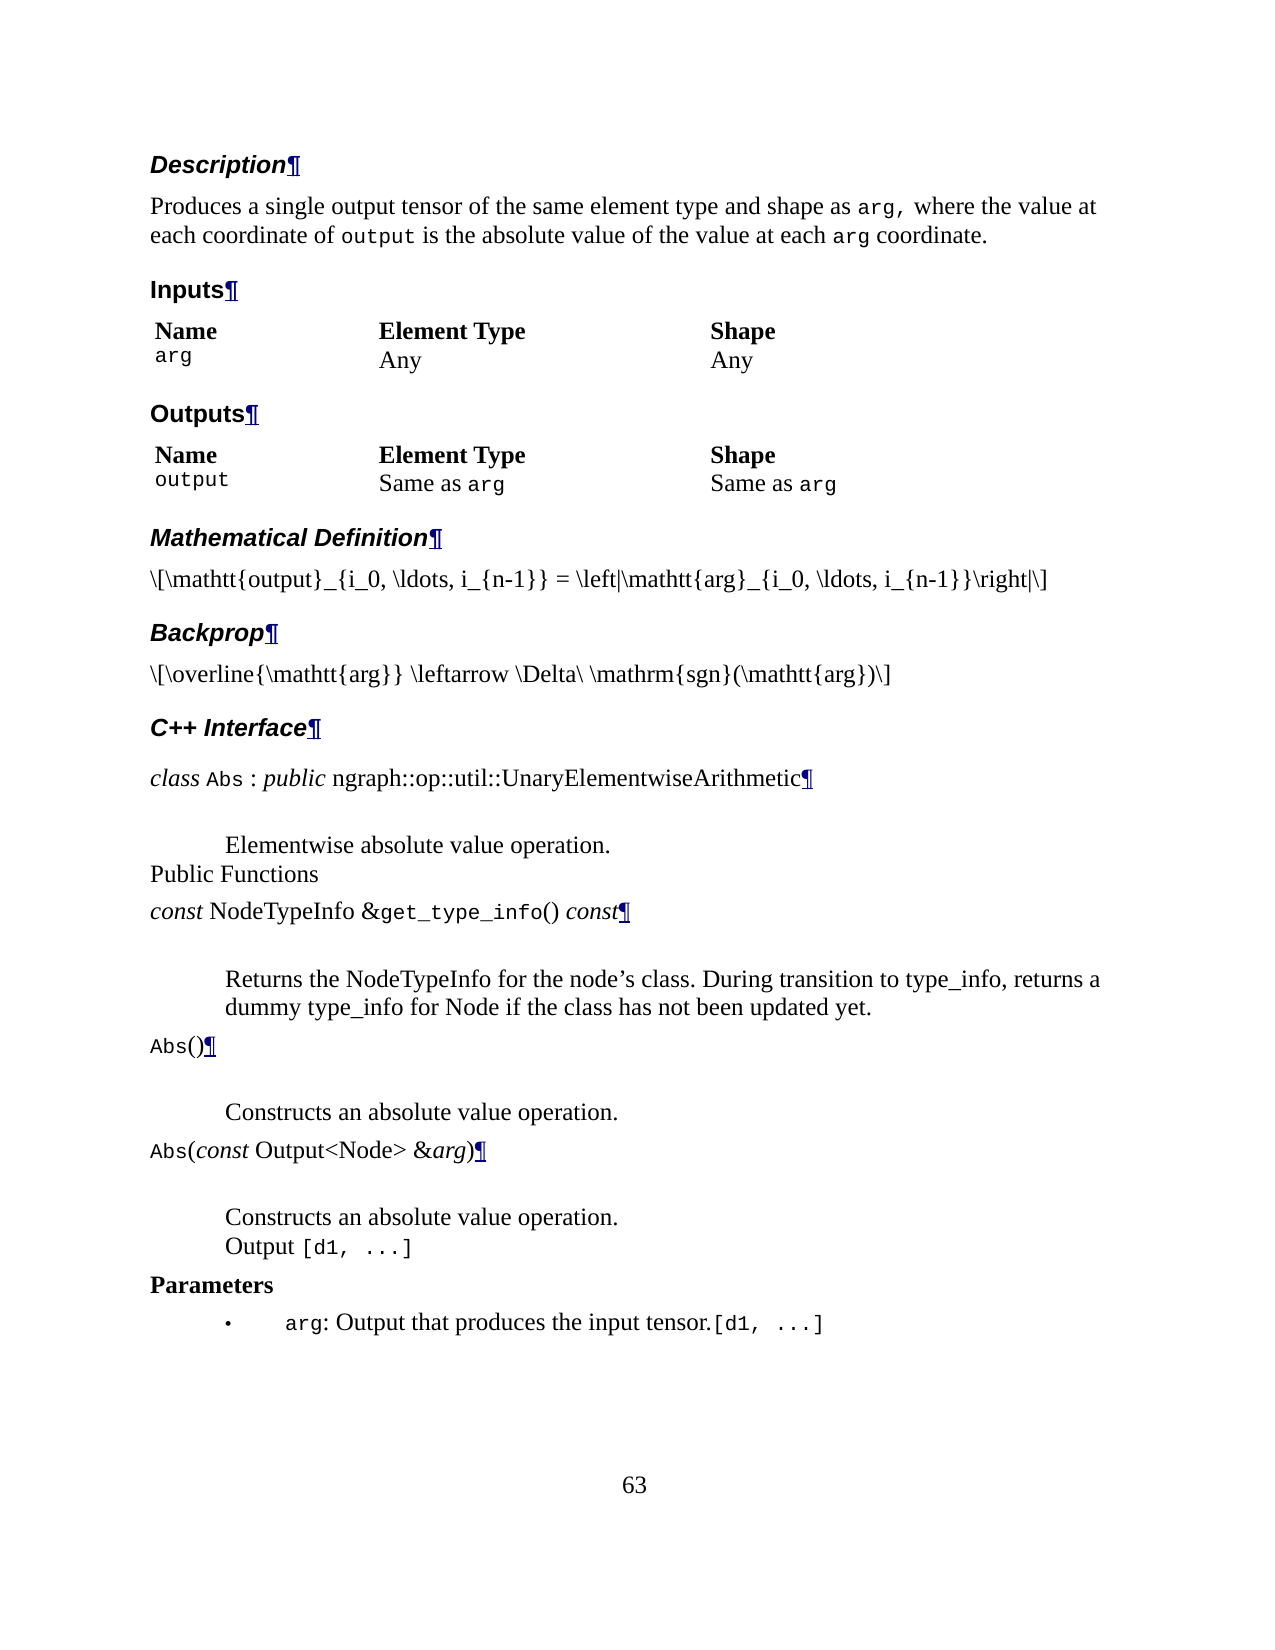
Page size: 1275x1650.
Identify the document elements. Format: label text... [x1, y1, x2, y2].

subtitle C++ Interface¶ [150, 713, 1125, 741]
table_cell Any [706, 345, 1125, 374]
table_cell Same as arg [374, 469, 706, 498]
subtitle Outputs¶ [150, 399, 1125, 427]
text const NodeTypeInfo &get_type_info() const¶ [150, 896, 1125, 955]
table_header Element Type [374, 440, 706, 468]
text Abs()¶ [150, 1030, 1125, 1088]
table_cell output [150, 469, 374, 498]
text Abs(const Output<Node> &arg)¶ [150, 1135, 1125, 1193]
text Elementwise absolute value operation. [225, 830, 1125, 859]
list arg: Output that produces the input tensor.[d1, ...] [225, 1307, 1125, 1337]
text Constructs an absolute value operation. [225, 1097, 1125, 1126]
table_header Shape [706, 316, 1125, 345]
text Returns the NodeTypeInfo for the node’s class. During transition to type_info, returns a dummy type_info for Node if the class has not been updated yet. [225, 964, 1125, 1021]
subtitle Inputs¶ [150, 275, 1125, 304]
text Parameters [150, 1270, 1125, 1298]
table_header Element Type [374, 316, 706, 345]
text class Abs : public ngraph::op::util::UnaryElementwiseArithmetic¶ [150, 763, 1125, 821]
table_cell Same as arg [706, 469, 1125, 498]
text \[\overline{\mathtt{arg}} \leftarrow \Delta\ \mathrm{sgn}(\mathtt{arg})\] [150, 659, 1125, 688]
table_cell arg [150, 345, 374, 374]
subtitle Description¶ [150, 150, 1125, 178]
table_header Shape [706, 440, 1125, 468]
subtitle Mathematical Definition¶ [150, 523, 1125, 552]
text Output [d1, ...] [225, 1231, 1125, 1261]
table_header Name [150, 440, 374, 468]
subtitle Backprop¶ [150, 618, 1125, 646]
table_header Name [150, 316, 374, 345]
text Produces a single output tensor of the same element type and shape as arg, where the value at each coordinate of output is the absolute value of the value at each arg coordinate. [150, 191, 1125, 250]
text Constructs an absolute value operation. [225, 1202, 1125, 1231]
text \[\mathtt{output}_{i_0, \ldots, i_{n-1}} = \left|\mathtt{arg}_{i_0, \ldots, i_{n-1}}\right|\] [150, 564, 1125, 593]
text Public Functions [150, 859, 1125, 887]
table_cell Any [374, 345, 706, 374]
